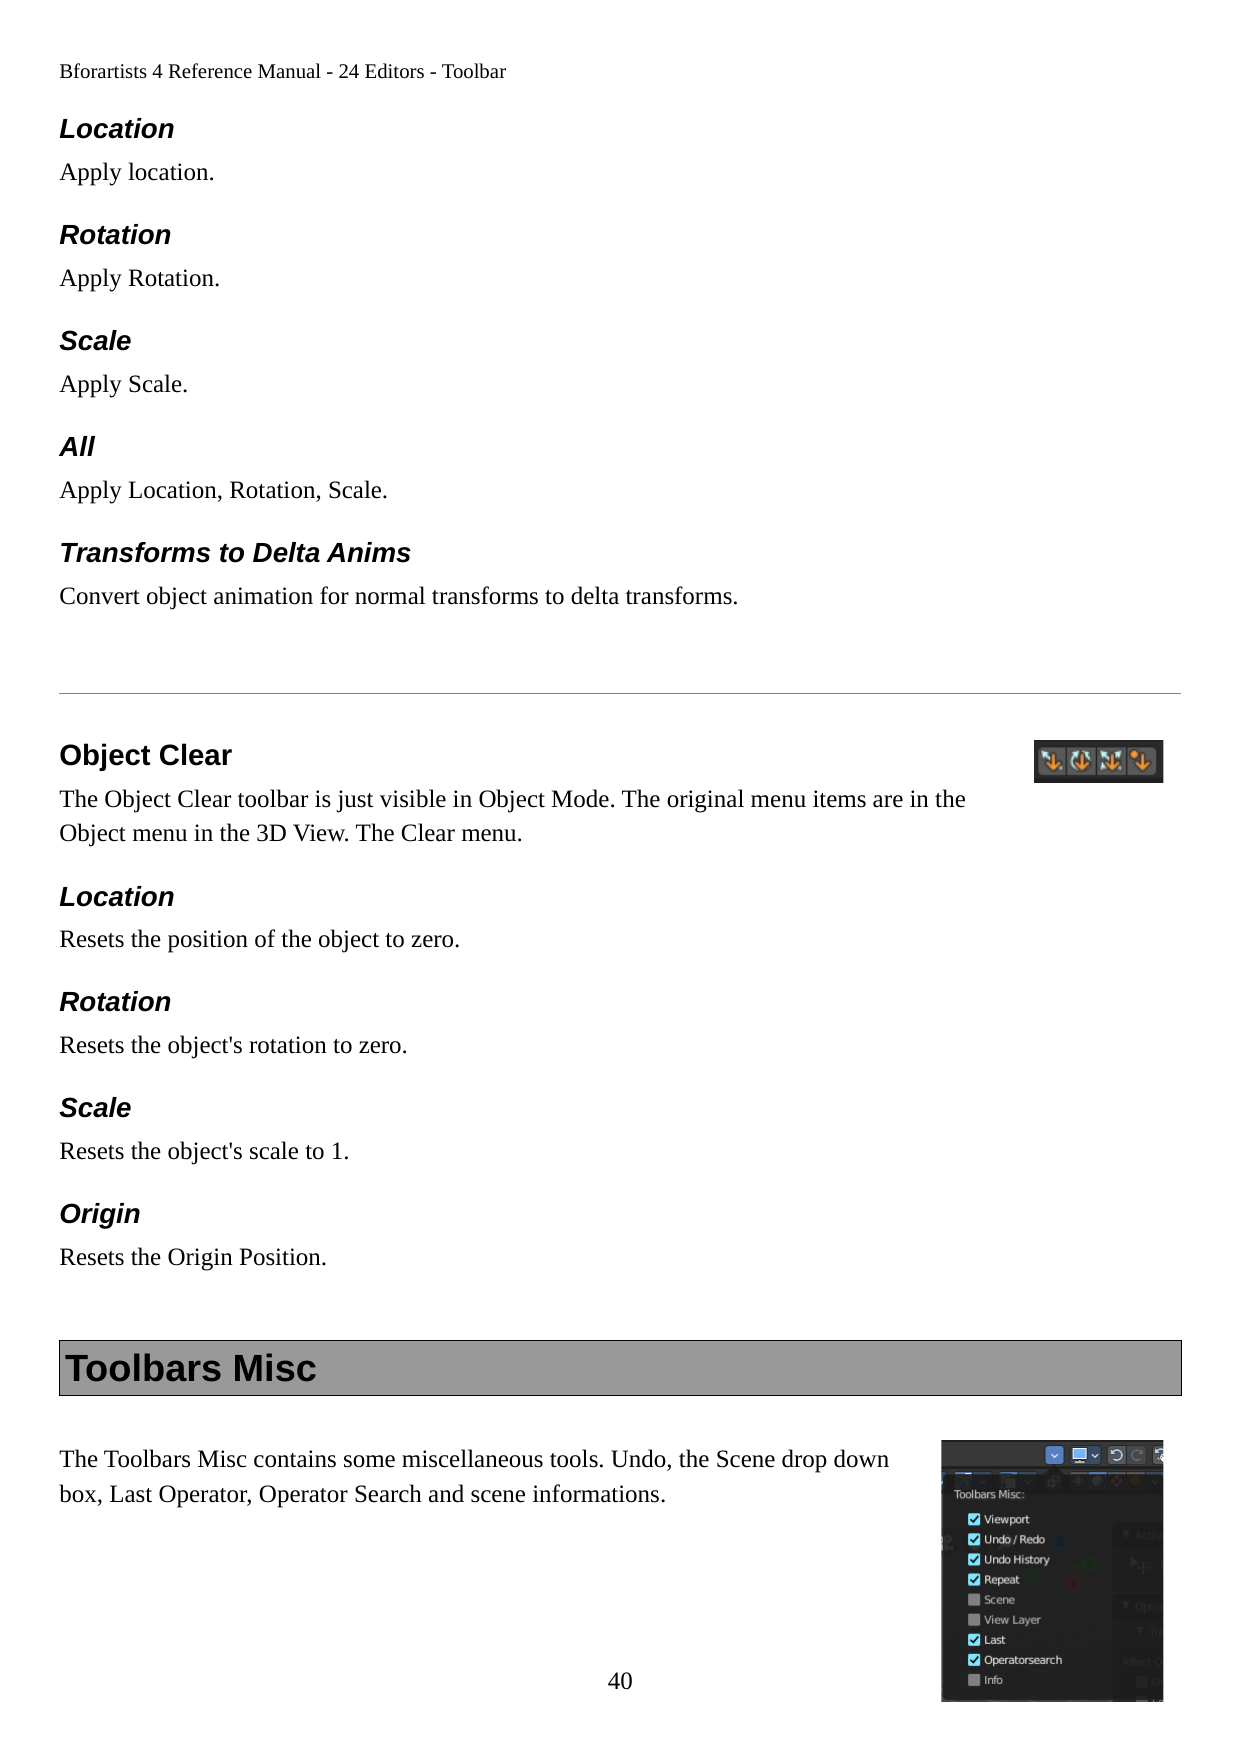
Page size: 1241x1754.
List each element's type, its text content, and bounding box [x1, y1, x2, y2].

subtitle Location [59, 880, 1181, 912]
text Resets the object's rotation to zero. [59, 1030, 1181, 1059]
text Resets the position of the object to zero. [59, 924, 1181, 953]
subtitle Object Clear [59, 738, 1181, 771]
subtitle All [59, 430, 1181, 462]
text Apply Location, Rotation, Scale. [59, 475, 1181, 503]
subtitle Transforms to Delta Anims [59, 536, 1181, 568]
text Apply Scale. [59, 369, 1181, 398]
text Apply Rotation. [59, 263, 1181, 292]
subtitle Scale [59, 1092, 1181, 1124]
picture [1034, 740, 1164, 783]
table_header Toolbars Misc [60, 1341, 1181, 1395]
text Resets the object's scale to 1. [59, 1136, 1181, 1165]
subtitle Rotation [59, 986, 1181, 1018]
subtitle Scale [59, 324, 1181, 356]
text Apply location. [59, 157, 1181, 186]
picture [941, 1440, 1164, 1702]
text Convert object animation for normal transforms to delta transforms. [59, 581, 1181, 609]
text The Object Clear toolbar is just visible in Object Mode. The original menu items are in the Object menu in the 3D View. The Clear menu. [59, 784, 1181, 847]
text The Toolbars Misc contains some miscellaneous tools. Undo, the Scene drop down box, Last Operator, Operator Search and scene informations. [59, 1444, 941, 1508]
subtitle Location [59, 113, 1181, 144]
subtitle Rotation [59, 218, 1181, 250]
subtitle Origin [59, 1198, 1181, 1229]
text Resets the Origin Position. [59, 1242, 1181, 1271]
